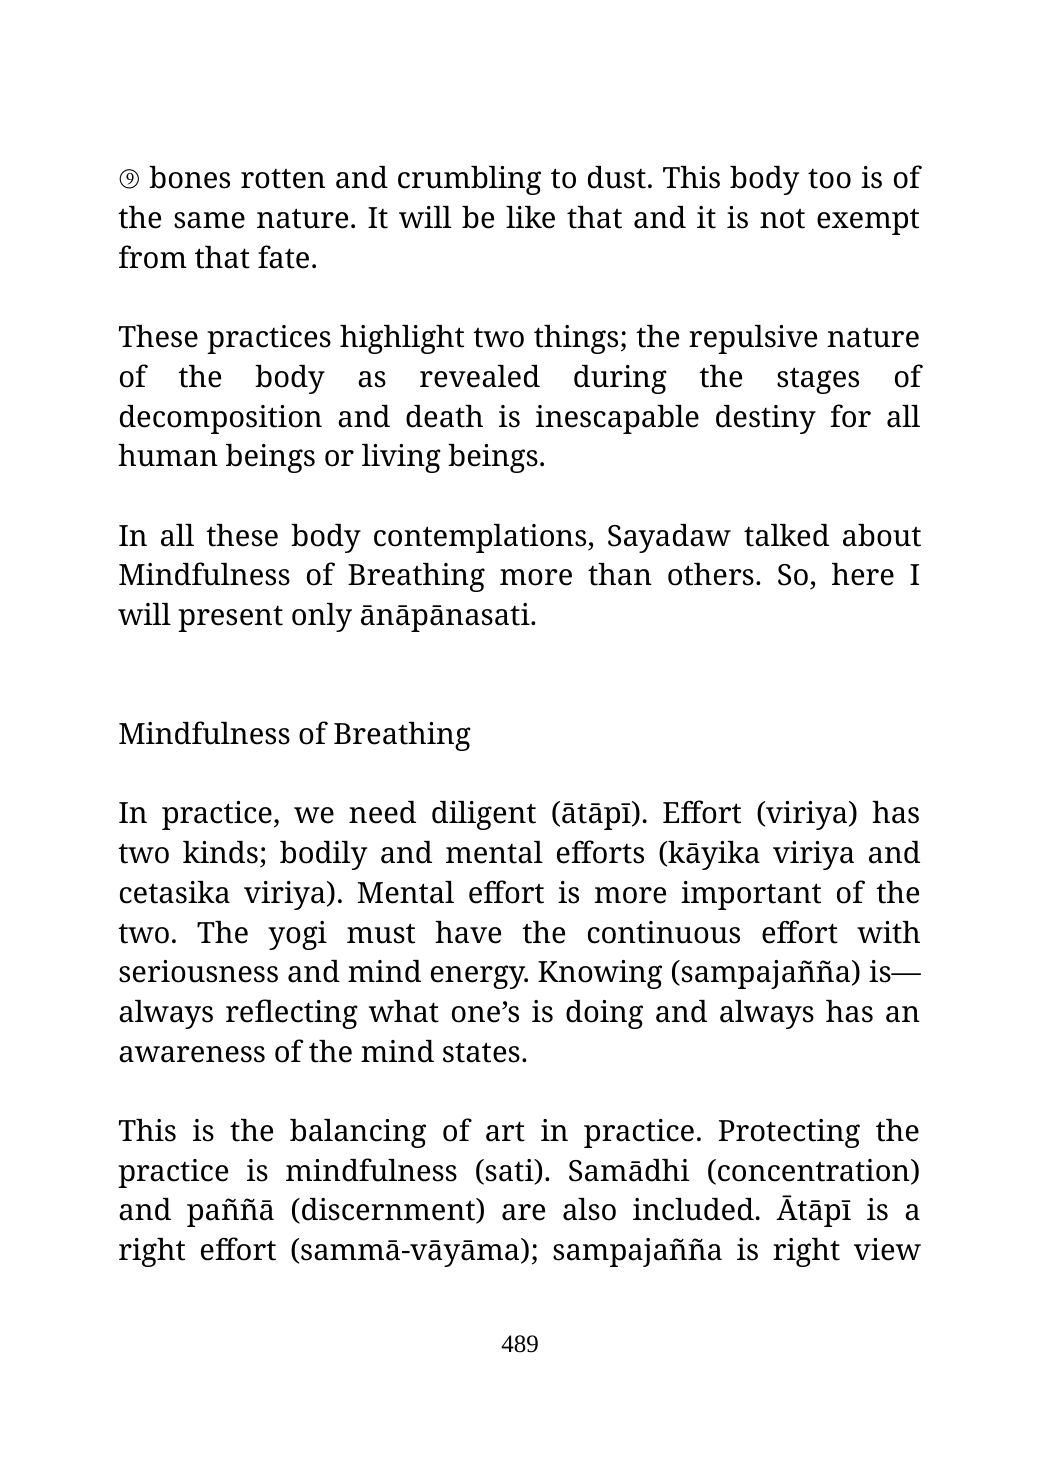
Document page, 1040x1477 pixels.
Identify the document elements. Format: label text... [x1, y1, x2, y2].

text ⑨ bones rotten and crumbling to dust. This body too is of the same nature. It will be like that and it is not exempt from that fate. These practices highlight two things; the repulsive nature of the body as revealed during the stages of decomposition and death is inescapable destiny for all human beings or living beings. In all these body contemplations, Sayadaw talked about Mindfulness of Breathing more than others. So, here I will present only ānāpānasati. Mindfulness of Breathing In practice, we need diligent (ātāpī). Effort (viriya) has two kinds; bodily and mental efforts (kāyika viriya and cetasika viriya). Mental effort is more important of the two. The yogi must have the continuous effort with seriousness and mind energy. Knowing (sampajañña) is—always reflecting what one’s is doing and always has an awareness of the mind states. This is the balancing of art in practice. Protecting the practice is mindfulness (sati). Samādhi (concentration) and paññā (discernment) are also included. Ātāpī is a right effort (sammā-vāyāma); sampajañña is right view [118, 118, 922, 1269]
